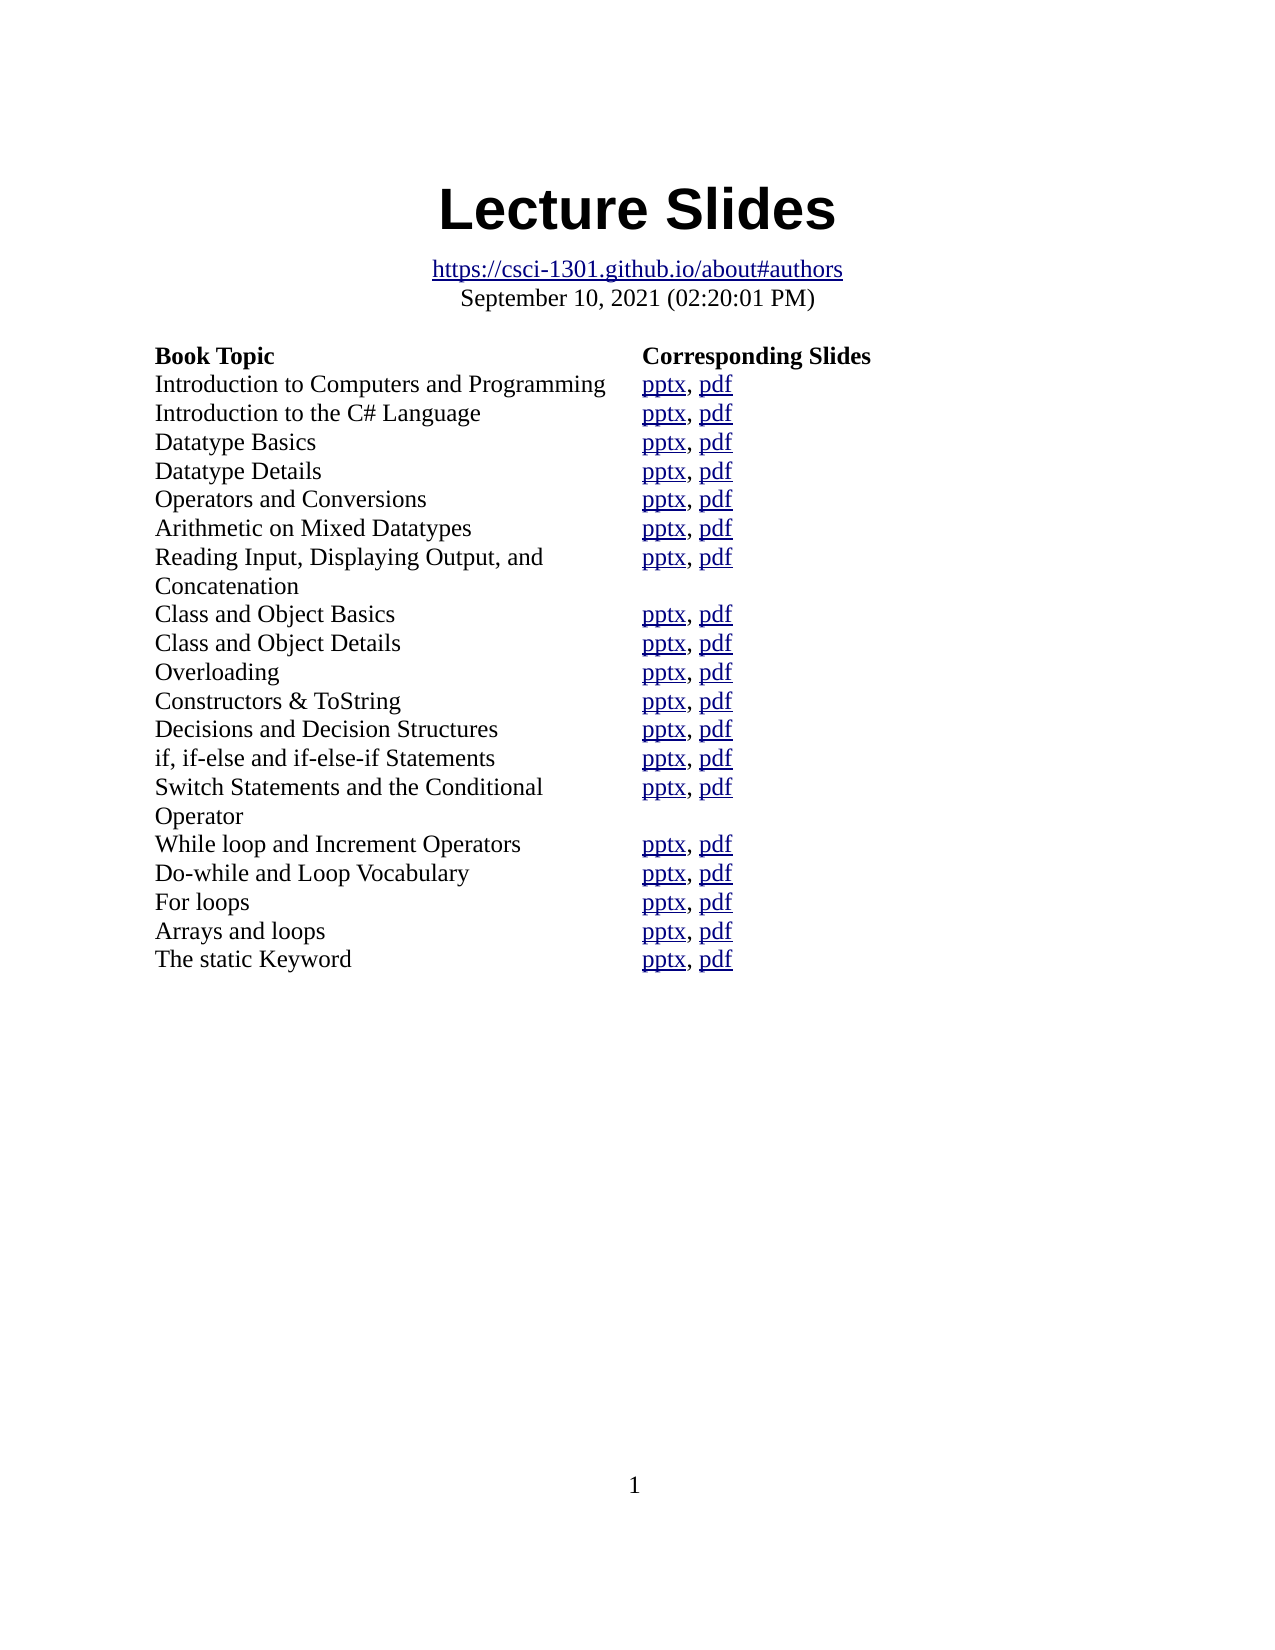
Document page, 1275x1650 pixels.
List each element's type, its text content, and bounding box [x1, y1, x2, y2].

table_cell pptx, pdf [638, 370, 1125, 398]
table_cell Do-while and Loop Vocabulary [150, 858, 637, 887]
table_header Corresponding Slides [638, 341, 1125, 369]
table_cell pptx, pdf [638, 628, 1125, 657]
table_cell Arrays and loops [150, 916, 637, 944]
table_cell Datatype Basics [150, 427, 637, 456]
table_cell While loop and Increment Operators [150, 830, 637, 858]
table_cell if, if-else and if-else-if Statements [150, 743, 637, 772]
title Lecture Slides [150, 175, 1125, 242]
table_cell pptx, pdf [638, 945, 1125, 973]
table_cell pptx, pdf [638, 772, 1125, 829]
table_cell Datatype Details [150, 456, 637, 484]
table_cell Switch Statements and the Conditional Operator [150, 772, 637, 829]
table_cell pptx, pdf [638, 715, 1125, 743]
table_cell pptx, pdf [638, 887, 1125, 916]
table_cell Introduction to Computers and Programming [150, 370, 637, 398]
table_cell pptx, pdf [638, 858, 1125, 887]
table_cell Class and Object Basics [150, 600, 637, 628]
table_cell pptx, pdf [638, 513, 1125, 542]
table_cell Introduction to the C# Language [150, 398, 637, 427]
table_cell pptx, pdf [638, 600, 1125, 628]
table_cell pptx, pdf [638, 657, 1125, 686]
text https://csci-1301.github.io/about#authors [150, 254, 1125, 283]
table_cell pptx, pdf [638, 916, 1125, 944]
table_cell Class and Object Details [150, 628, 637, 657]
table_cell pptx, pdf [638, 830, 1125, 858]
table_cell pptx, pdf [638, 427, 1125, 456]
table_cell Operators and Conversions [150, 485, 637, 513]
table_cell Decisions and Decision Structures [150, 715, 637, 743]
table_cell Reading Input, Displaying Output, and Concatenation [150, 542, 637, 599]
text September 10, 2021 (02:20:01 PM) [150, 283, 1125, 312]
table_cell pptx, pdf [638, 686, 1125, 714]
table_cell Overloading [150, 657, 637, 686]
table_cell For loops [150, 887, 637, 916]
table_cell The static Keyword [150, 945, 637, 973]
table_header Book Topic [150, 341, 637, 369]
table_cell pptx, pdf [638, 485, 1125, 513]
table_cell pptx, pdf [638, 398, 1125, 427]
table_cell Arithmetic on Mixed Datatypes [150, 513, 637, 542]
table_cell Constructors & ToString [150, 686, 637, 714]
table_cell pptx, pdf [638, 542, 1125, 599]
table_cell pptx, pdf [638, 456, 1125, 484]
table_cell pptx, pdf [638, 743, 1125, 772]
